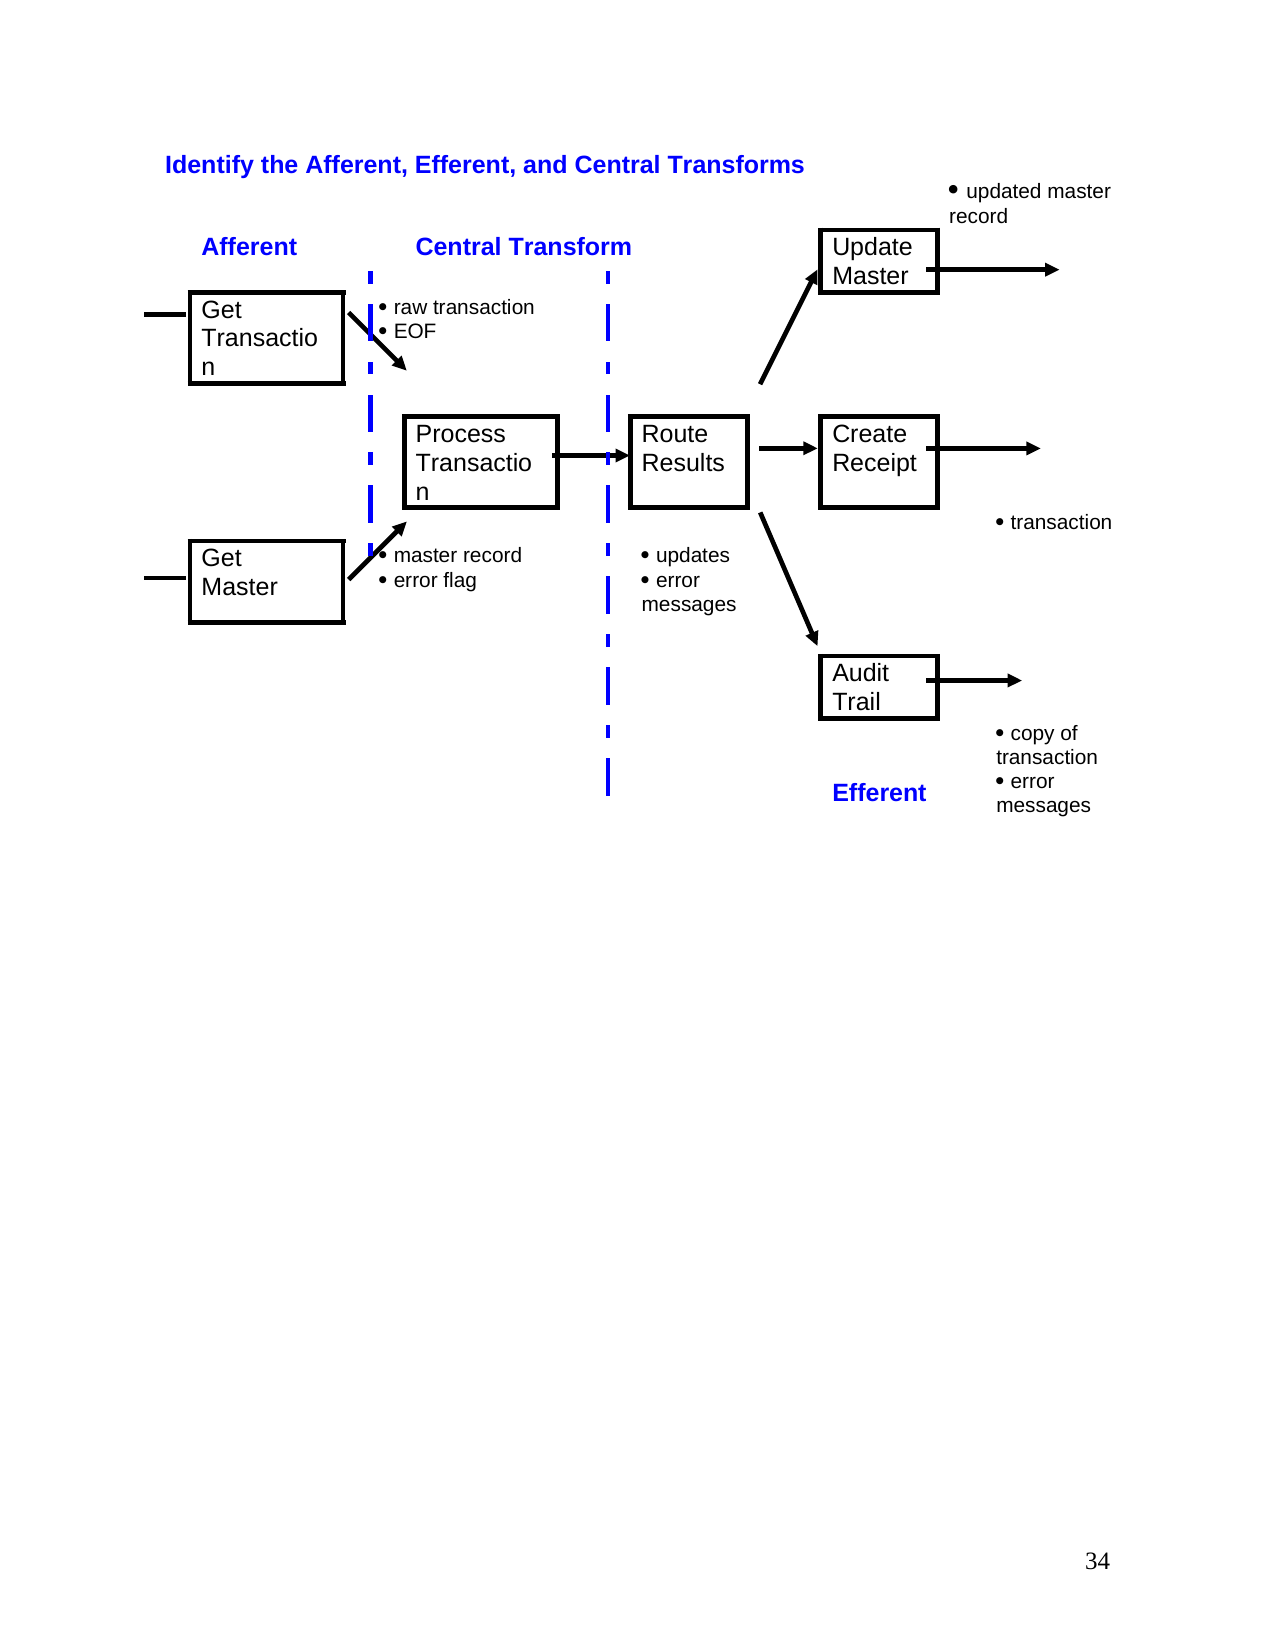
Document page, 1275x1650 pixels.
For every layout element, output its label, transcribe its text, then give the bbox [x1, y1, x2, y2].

table_cell [938, 620, 985, 654]
table_cell Afferent [190, 228, 343, 290]
table_cell [750, 414, 784, 505]
table_cell [940, 228, 985, 267]
table_cell [784, 449, 818, 505]
table_header [154, 179, 190, 228]
table_cell [345, 290, 368, 381]
table_cell [748, 539, 784, 620]
table_header [343, 179, 368, 228]
table_cell [938, 716, 985, 817]
table_cell Central Transform [404, 228, 748, 290]
table_header [368, 179, 404, 228]
table_cell [748, 620, 784, 654]
table_cell [594, 414, 628, 454]
table_cell [594, 620, 630, 654]
table_cell [154, 414, 190, 505]
table_cell [190, 654, 343, 716]
table_cell [938, 539, 985, 620]
table_cell [985, 620, 1134, 654]
table_cell [368, 817, 404, 845]
table_cell [784, 228, 818, 290]
table_cell [985, 381, 1134, 414]
table_cell [821, 539, 938, 620]
table_cell [985, 817, 1134, 845]
table_cell Update Master [823, 232, 935, 290]
table_cell [557, 539, 594, 620]
table_header [748, 179, 784, 228]
table_cell [985, 539, 1134, 620]
table_cell Efferent [821, 721, 938, 817]
table_cell [404, 817, 557, 845]
table_header [594, 179, 630, 228]
table_cell [821, 295, 938, 381]
table_cell [154, 381, 190, 414]
table_cell [154, 505, 190, 539]
table_cell [343, 414, 368, 505]
table_cell [343, 505, 368, 539]
table_cell  master record  error flag [368, 539, 557, 620]
table_cell [190, 505, 343, 539]
table_cell [940, 683, 985, 716]
table_cell [784, 290, 804, 329]
table_cell [343, 228, 368, 290]
table_cell [404, 510, 557, 539]
table_cell [594, 290, 630, 381]
table_cell [557, 716, 594, 817]
table_cell [765, 344, 784, 381]
table_cell [784, 505, 821, 539]
table_cell [985, 228, 1134, 290]
table_cell [394, 533, 404, 539]
table_cell [594, 654, 630, 716]
table_cell [154, 539, 188, 620]
table_cell [594, 817, 630, 845]
table_cell [368, 228, 404, 290]
table_cell [154, 620, 190, 654]
table_cell [190, 386, 343, 414]
table_cell [938, 505, 985, 539]
table_cell [594, 716, 630, 817]
table_cell [938, 290, 985, 381]
table_cell [940, 414, 985, 446]
table_cell [345, 539, 368, 620]
table_cell [985, 654, 1134, 716]
table_cell [190, 414, 343, 505]
table_cell [784, 290, 821, 381]
table_cell [404, 716, 557, 817]
table_cell [748, 716, 784, 817]
table_cell [404, 620, 557, 654]
table_cell [368, 716, 404, 817]
table_header [404, 179, 557, 228]
table_cell [630, 620, 748, 654]
table_cell [190, 716, 343, 817]
table_cell [560, 458, 594, 505]
table_cell [190, 817, 343, 845]
table_cell Process Transaction [407, 419, 555, 505]
table_cell [557, 620, 594, 654]
table_cell [821, 510, 938, 539]
table_cell [748, 381, 784, 414]
table_cell [784, 539, 821, 620]
table_cell [368, 505, 404, 539]
table_cell [630, 716, 748, 817]
table_cell Create Receipt [823, 419, 935, 505]
table_header [821, 179, 938, 228]
table_cell [594, 505, 630, 539]
table_cell [154, 290, 188, 381]
table_cell [784, 381, 821, 414]
table_cell  raw transaction  EOF [368, 290, 557, 381]
table_cell [748, 290, 784, 381]
table_header [630, 179, 748, 228]
table_cell [748, 228, 784, 290]
table_cell [343, 817, 368, 845]
table_cell [557, 654, 594, 716]
table_cell [784, 817, 821, 845]
table_cell [594, 381, 630, 414]
table_cell [821, 817, 938, 845]
table_cell [938, 817, 985, 845]
table_cell [368, 620, 404, 654]
table_cell [368, 381, 404, 414]
table_cell [594, 457, 628, 505]
table_cell  copy of transaction  error messages [985, 716, 1134, 817]
table_cell [630, 817, 748, 845]
table_cell [154, 716, 190, 817]
table_cell [594, 539, 630, 620]
table_cell [154, 228, 190, 290]
text Identify the Afferent, Efferent, and Central Transforms [165, 150, 1110, 179]
table_cell [748, 817, 784, 845]
table_cell [630, 290, 748, 381]
table_cell [748, 505, 784, 539]
table_cell [343, 620, 368, 654]
table_cell [940, 272, 985, 290]
table_cell [368, 654, 404, 716]
table_cell [784, 716, 821, 817]
table_header [190, 179, 343, 228]
table_cell [343, 716, 368, 817]
table_cell [784, 414, 818, 448]
table_cell [985, 414, 1134, 505]
table_cell [940, 451, 985, 505]
table_cell [784, 620, 821, 654]
table_cell [938, 381, 985, 414]
table_cell [368, 414, 402, 505]
table_cell [404, 654, 557, 716]
table_header [557, 179, 594, 228]
table_cell [940, 654, 985, 678]
table_cell [404, 381, 557, 414]
table_header [784, 179, 821, 228]
table_cell [154, 817, 190, 845]
table_cell [775, 539, 784, 559]
table_cell [557, 290, 594, 381]
table_cell  transaction [985, 505, 1134, 539]
table_cell [748, 654, 784, 716]
table_cell [784, 654, 818, 716]
table_cell Get Transaction [192, 295, 341, 381]
table_cell [154, 654, 190, 716]
table_cell [190, 625, 343, 654]
table_header  updated master record [938, 179, 1134, 228]
table_cell [821, 381, 938, 414]
table_cell [821, 620, 938, 654]
table_cell [811, 284, 818, 290]
table_cell [630, 510, 748, 539]
table_cell [343, 381, 368, 414]
table_cell [560, 414, 594, 453]
table_cell [557, 505, 594, 539]
table_cell Get Master [192, 543, 341, 620]
table_cell Route Results [633, 419, 745, 505]
table_cell [557, 381, 594, 414]
table_cell [630, 381, 748, 414]
table_cell Audit Trail [823, 658, 935, 716]
table_cell [557, 817, 594, 845]
table_cell [630, 654, 748, 716]
table_cell [784, 577, 803, 620]
table_cell  updates  error messages [630, 539, 748, 620]
table_cell [343, 654, 368, 716]
table_cell [985, 290, 1134, 381]
